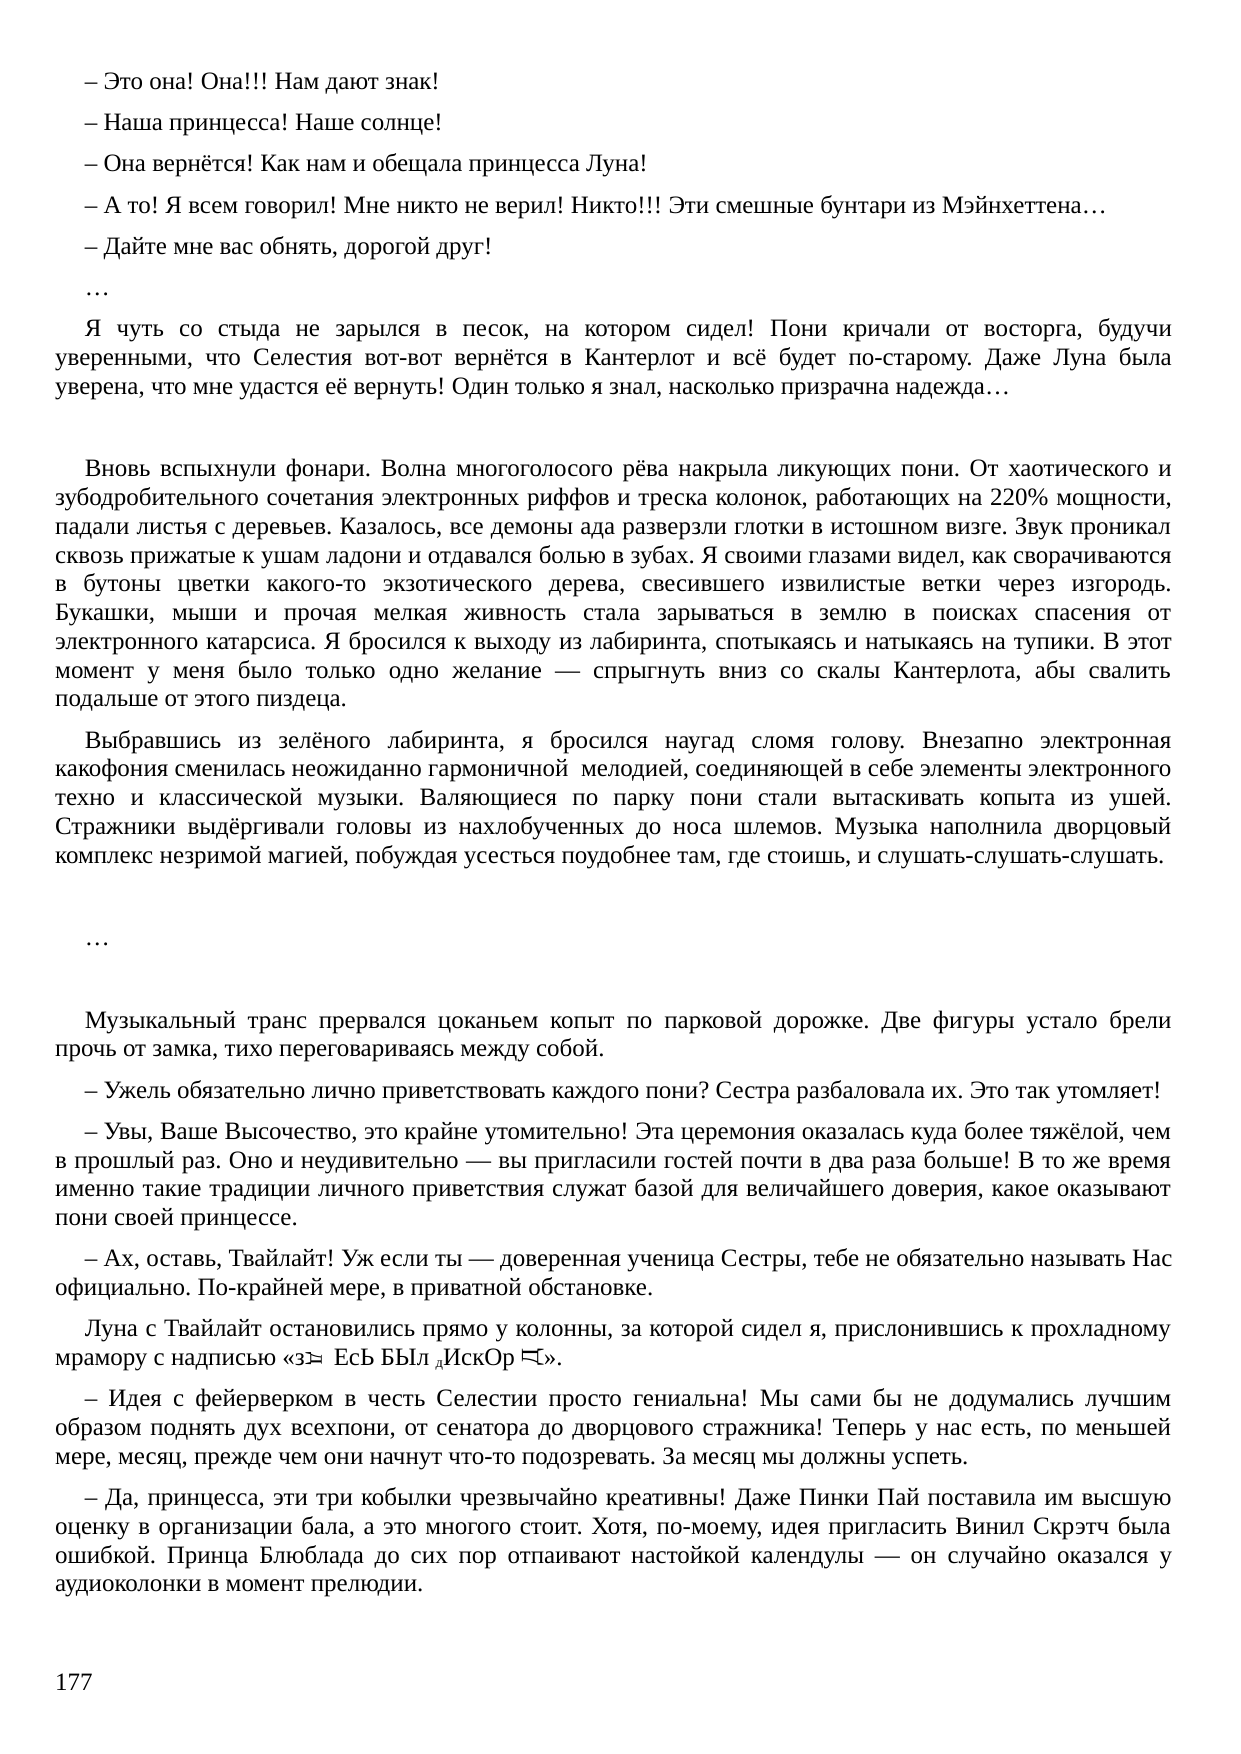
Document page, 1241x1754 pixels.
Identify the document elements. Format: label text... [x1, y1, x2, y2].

text – А то! Я всем говорил! Мне никто не верил! Никто!!! Эти смешные бунтари из Мэйнхеттена… [55, 190, 1173, 218]
text – Ах, оставь, Твайлайт! Уж если ты — доверенная ученица Сестры, тебе не обязательно называть Нас официально. По-крайней мере, в приватной обстановке. [55, 1243, 1173, 1301]
text – Идея с фейерверком в честь Селестии просто гениальна! Мы сами бы не додумались лучшим образом поднять дух всехпони, от сенатора до дворцового стражника! Теперь у нас есть, по меньшей мере, месяц, прежде чем они начнут что-то подозревать. За месяц мы должны успеть. [55, 1383, 1173, 1470]
text … [55, 922, 1173, 951]
text Луна с Твайлайт остановились прямо у колонны, за которой сидел я, прислонившись к прохладному мрамору с надписью «здЕсЬ БЫл дИскОрД». [55, 1313, 1173, 1371]
text – Наша принцесса! Наше солнце! [55, 107, 1173, 136]
text Выбравшись из зелёного лабиринта, я бросился наугад сломя голову. Внезапно электронная какофония сменилась неожиданно гармоничной мелодией, соединяющей в себе элементы электронного техно и классической музыки. Валяющиеся по парку пони стали вытаскивать копыта из ушей. Стражники выдёргивали головы из нахлобученных до носа шлемов. Музыка наполнила дворцовый комплекс незримой магией, побуждая усесться поудобнее там, где стоишь, и слушать-слушать-слушать. [55, 725, 1173, 868]
text – Дайте мне вас обнять, дорогой друг! [55, 231, 1173, 260]
text Вновь вспыхнули фонари. Волна многоголосого рёва накрыла ликующих пони. От хаотического и зубодробительного сочетания электронных риффов и треска колонок, работающих на 220% мощности, падали листья с деревьев. Казалось, все демоны ада разверзли глотки в истошном визге. Звук проникал сквозь прижатые к ушам ладони и отдавался болью в зубах. Я своими глазами видел, как сворачиваются в бутоны цветки какого-то экзотического дерева, свесившего извилистые ветки через изгородь. Букашки, мыши и прочая мелкая живность стала зарываться в землю в поисках спасения от электронного катарсиса. Я бросился к выходу из лабиринта, спотыкаясь и натыкаясь на тупики. В этот момент у меня было только одно желание — спрыгнуть вниз со скалы Кантерлота, абы свалить подальше от этого пиздеца. [55, 453, 1173, 712]
text … [55, 272, 1173, 301]
text – Она вернётся! Как нам и обещала принцесса Луна! [55, 148, 1173, 177]
text Музыкальный транс прервался цоканьем копыт по парковой дорожке. Две фигуры устало брели прочь от замка, тихо переговариваясь между собой. [55, 1005, 1173, 1062]
text – Увы, Ваше Высочество, это крайне утомительно! Эта церемония оказалась куда более тяжёлой, чем в прошлый раз. Оно и неудивительно — вы пригласили гостей почти в два раза больше! В то же время именно такие традиции личного приветствия служат базой для величайшего доверия, какое оказывают пони своей принцессе. [55, 1116, 1173, 1231]
text – Ужель обязательно лично приветствовать каждого пони? Сестра разбаловала их. Это так утомляет! [55, 1075, 1173, 1103]
text – Да, принцесса, эти три кобылки чрезвычайно креативны! Даже Пинки Пай поставила им высшую оценку в организации бала, а это многого стоит. Хотя, по-моему, идея пригласить Винил Скрэтч была ошибкой. Принца Блюблада до сих пор отпаивают настойкой календулы — он случайно оказался у аудиоколонки в момент прелюдии. [55, 1482, 1173, 1597]
text Я чуть со стыда не зарылся в песок, на котором сидел! Пони кричали от восторга, будучи уверенными, что Селестия вот-вот вернётся в Кантерлот и всё будет по-старому. Даже Луна была уверена, что мне удастся её вернуть! Один только я знал, насколько призрачна надежда… [55, 313, 1173, 400]
text – Это она! Она!!! Нам дают знак! [55, 66, 1173, 95]
